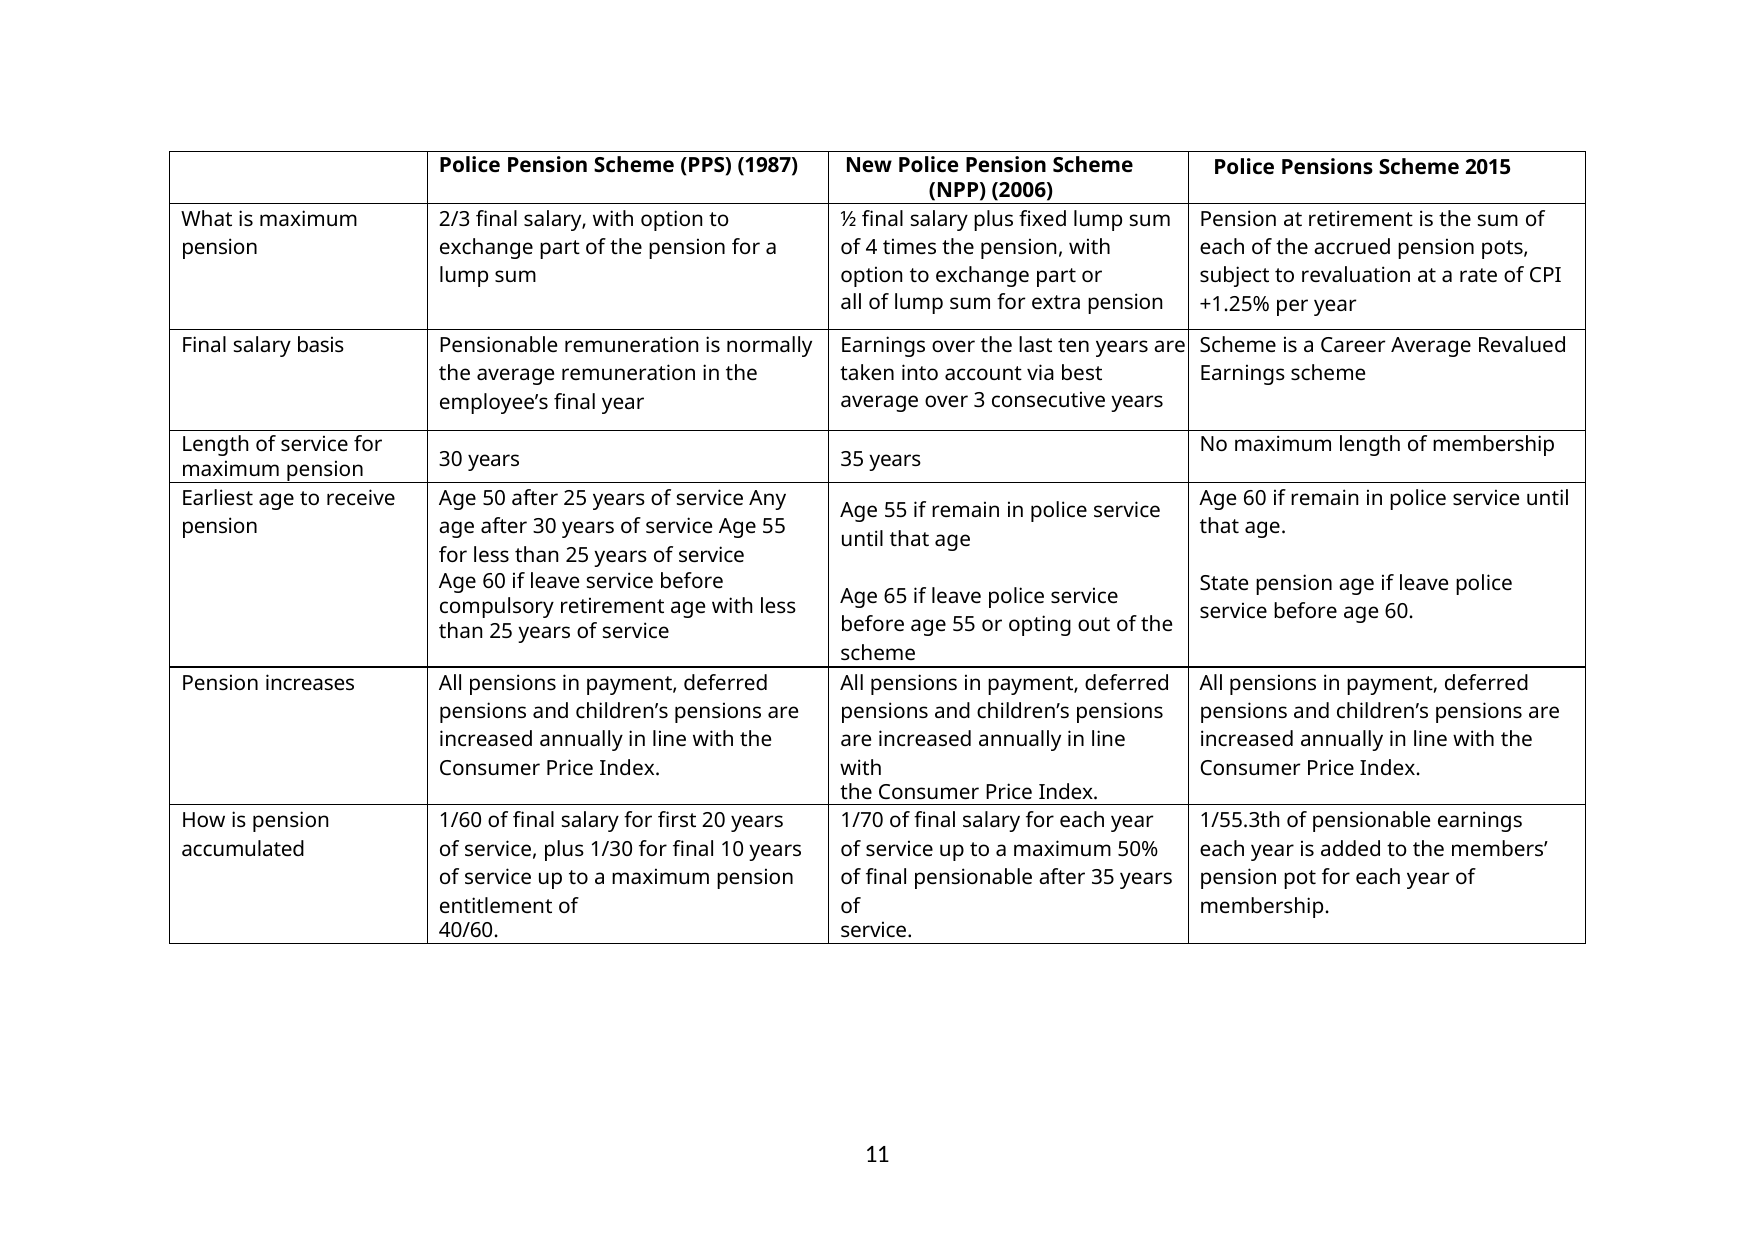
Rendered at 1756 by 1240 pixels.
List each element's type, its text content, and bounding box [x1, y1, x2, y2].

table_cell Pensionable remuneration is normally the average remuneration in the employee’s final year [428, 330, 828, 430]
table_cell All pensions in payment, deferred pensions and children’s pensions are increased annually in line with the Consumer Price Index. [829, 668, 1188, 804]
table_cell Age 55 if remain in police service until that age Age 65 if leave police service before age 55 or opting out of the scheme [829, 483, 1188, 666]
table_cell No maximum length of membership [1189, 431, 1585, 482]
table_cell Age 60 if remain in police service until that age. State pension age if leave police service before age 60. [1189, 483, 1585, 666]
table_cell What is maximum pension [170, 204, 427, 329]
table_cell Earliest age to receive pension [170, 483, 427, 666]
table_cell All pensions in payment, deferred pensions and children’s pensions are increased annually in line with the Consumer Price Index. [1189, 668, 1585, 804]
table_cell Earnings over the last ten years are taken into account via best average over 3 consecutive years [829, 330, 1188, 430]
table_header New Police Pension Scheme (NPP) (2006) [829, 152, 1188, 203]
table_cell How is pension accumulated [170, 805, 427, 942]
table_header [170, 152, 427, 203]
table_cell 1/70 of final salary for each year of service up to a maximum 50% of final pensionable after 35 years of service. [829, 805, 1188, 942]
table_cell Final salary basis [170, 330, 427, 430]
table_cell ½ final salary plus fixed lump sum of 4 times the pension, with option to exchange part or all of lump sum for extra pension [829, 204, 1188, 329]
table_cell 35 years [829, 431, 1188, 482]
table_cell 30 years [428, 431, 828, 482]
table_header Police Pension Scheme (PPS) (1987) [428, 152, 828, 203]
table_cell Scheme is a Career Average Revalued Earnings scheme [1189, 330, 1585, 430]
table_cell All pensions in payment, deferred pensions and children’s pensions are increased annually in line with the Consumer Price Index. [428, 668, 828, 804]
table_cell Pension at retirement is the sum of each of the accrued pension pots, subject to revaluation at a rate of CPI +1.25% per year [1189, 204, 1585, 329]
table_cell Age 50 after 25 years of service Any age after 30 years of service Age 55 for less than 25 years of service Age 60 if leave service before compulsory retirement age with less than 25 years of service [428, 483, 828, 666]
table_header Police Pensions Scheme 2015 [1189, 152, 1585, 203]
table_cell Length of service for maximum pension [170, 431, 427, 482]
table_cell 2/3 final salary, with option to exchange part of the pension for a lump sum [428, 204, 828, 329]
table_cell Pension increases [170, 668, 427, 804]
table_cell 1/60 of final salary for first 20 years of service, plus 1/30 for final 10 years of service up to a maximum pension entitlement of 40/60. [428, 805, 828, 942]
table_cell 1/55.3th of pensionable earnings each year is added to the members’ pension pot for each year of membership. [1189, 805, 1585, 942]
